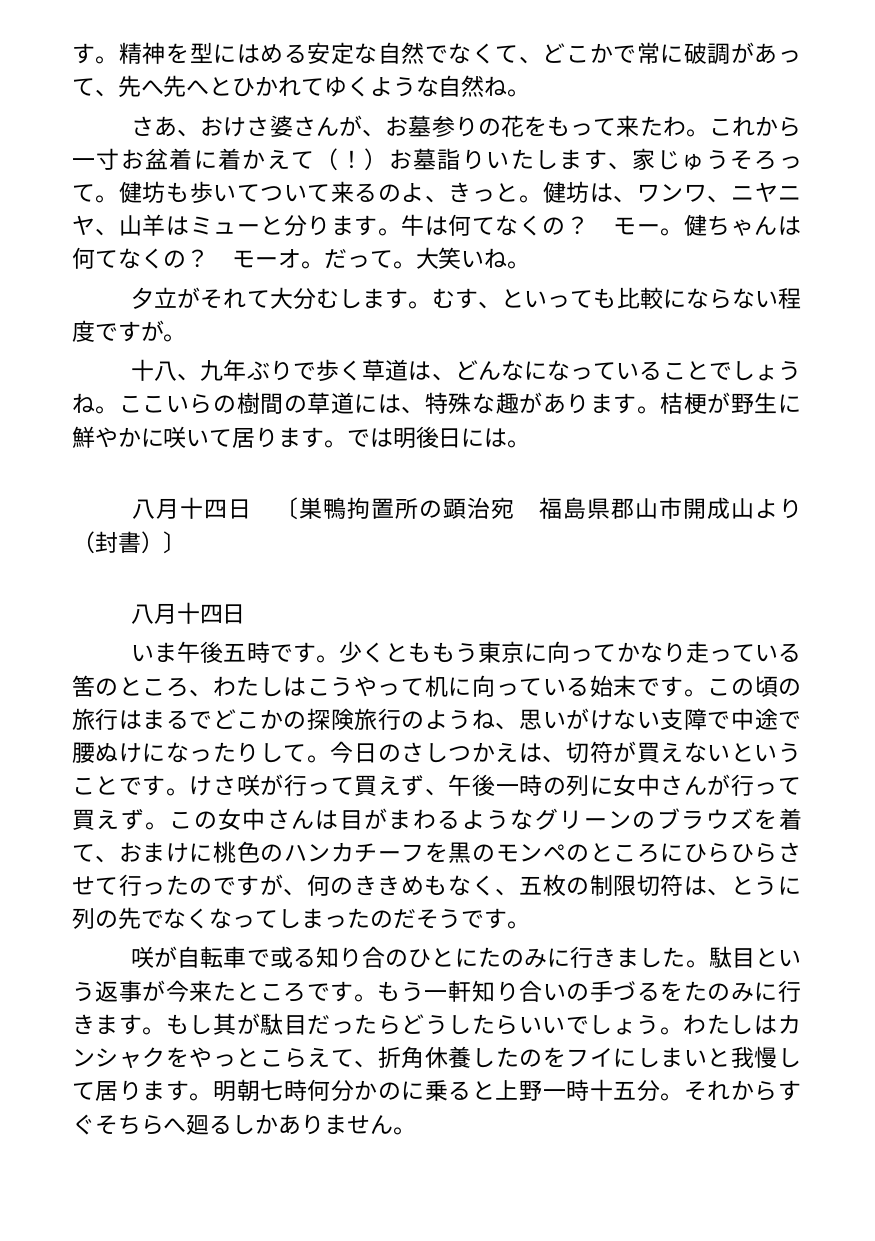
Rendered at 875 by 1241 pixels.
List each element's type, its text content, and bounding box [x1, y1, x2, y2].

text 夕立がそれて大分むします。むす、といっても比較にならない程度ですが。 [72, 281, 802, 347]
text 十八、九年ぶりで歩く草道は、どんなになっていることでしょうね。ここいらの樹間の草道には、特殊な趣があります。桔梗が野生に鮮やかに咲いて居ります。では明後日には。 [72, 353, 802, 453]
text さあ、おけさ婆さんが、お墓参りの花をもって来たわ。これから一寸お盆着に着かえて（！）お墓詣りいたします、家じゅうそろって。健坊も歩いてついて来るのよ、きっと。健坊は、ワンワ、ニヤニヤ、山羊はミューと分ります。牛は何てなくの？ モー。健ちゃんは何てなくの？ モーオ。だって。大笑いね。 [72, 108, 802, 274]
text 咲が自転車で或る知り合のひとにたのみに行きました。駄目という返事が今来たところです。もう一軒知り合いの手づるをたのみに行きます。もし其が駄目だったらどうしたらいいでしょう。わたしはカンシャクをやっとこらえて、折角休養したのをフイにしまいと我慢して居ります。明朝七時何分かのに乗ると上野一時十五分。それからすぐそちらへ廻るしかありません。 [72, 940, 802, 1140]
text す。精神を型にはめる安定な自然でなくて、どこかで常に破調があって、先へ先へとひかれてゆくような自然ね。 [72, 36, 802, 102]
text 八月十四日 〔巣鴨拘置所の顕治宛 福島県郡山市開成山より（封書）〕 [72, 491, 802, 558]
text いま午後五時です。少くとももう東京に向ってかなり走っている筈のところ、わたしはこうやって机に向っている始末です。この頃の旅行はまるでどこかの探険旅行のようね、思いがけない支障で中途で腰ぬけになったりして。今日のさしつかえは、切符が買えないということです。けさ咲が行って買えず、午後一時の列に女中さんが行って買えず。この女中さんは目がまわるようなグリーンのブラウズを着て、おまけに桃色のハンカチーフを黒のモンペのところにひらひらさせて行ったのですが、何のききめもなく、五枚の制限切符は、とうに列の先でなくなってしまったのだそうです。 [72, 635, 802, 934]
text 八月十四日 [72, 596, 802, 629]
